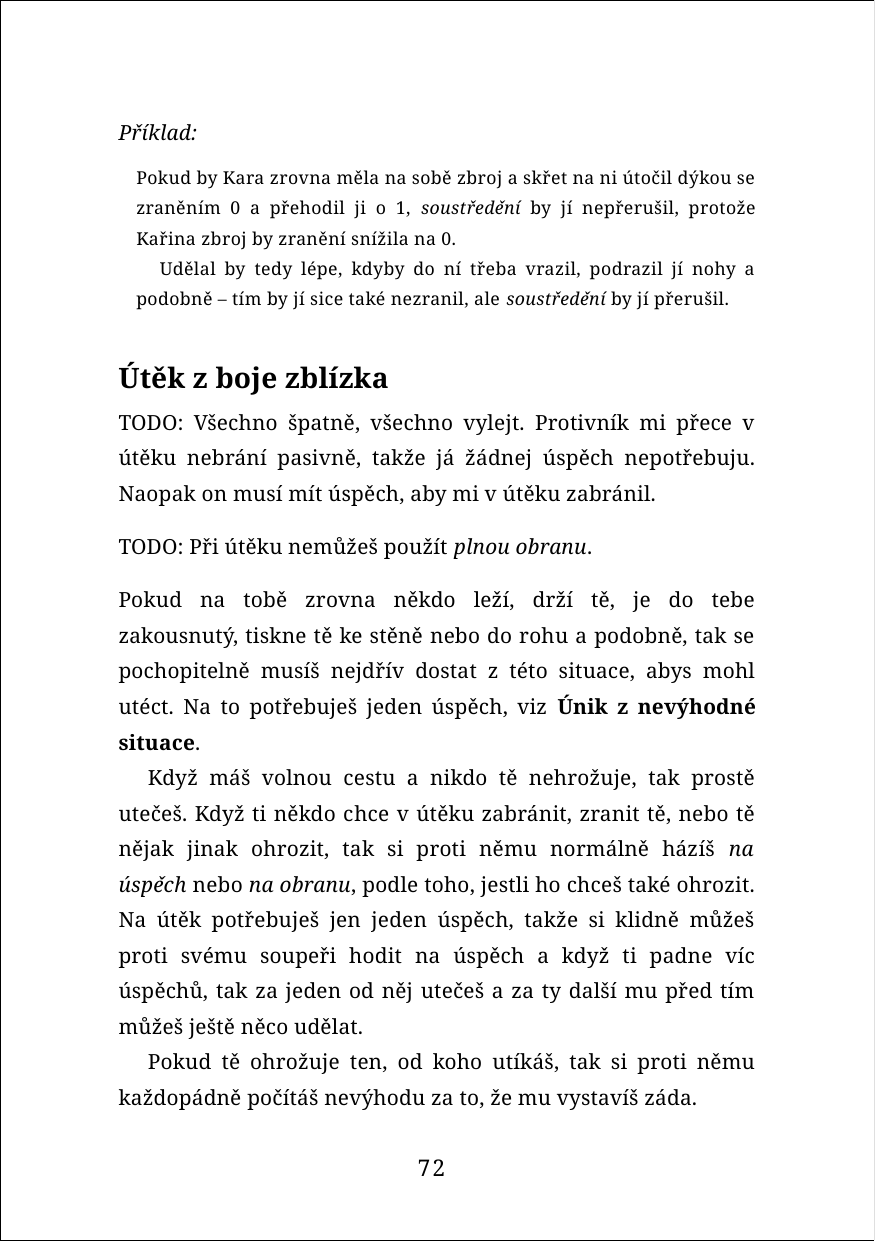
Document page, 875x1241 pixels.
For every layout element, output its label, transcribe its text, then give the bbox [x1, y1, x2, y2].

text TODO: Všechno špatně, všechno vylejt. Protivník mi přece v útěku nebrání pasivně, takže já žádnej úspěch nepotřebuju. Naopak on musí mít úspěch, aby mi v útěku zabránil. [118, 408, 756, 507]
text Pokud by Kara zrovna měla na sobě zbroj a skřet na ni útočil dýkou se zraněním 0 a přehodil ji o 1, soustředění by jí nepřerušil, protože Kařina zbroj by zranění snížila na 0. Udělal by tedy lépe, kdyby do ní třeba vrazil, podrazil jí nohy a podobně – tím by jí sice také nezranil, ale soustředění by jí přerušil. [136, 166, 756, 311]
text Příklad: [118, 118, 756, 147]
text TODO: Při útěku nemůžeš použít plnou obranu. [118, 532, 756, 561]
subtitle Útěk z boje zblízka [118, 358, 756, 396]
text Pokud na tobě zrovna někdo leží, drží tě, je do tebe zakousnutý, tiskne tě ke stěně nebo do rohu a podobně, tak se pochopitelně musíš nejdřív dostat z této situace, abys mohl utéct. Na to potřebuješ jeden úspěch, viz Únik z nevýhodné situace. Když máš volnou cestu a nikdo tě nehrožuje, tak prostě utečeš. Když ti někdo chce v útěku zabránit, zranit tě, nebo tě nějak jinak ohrozit, tak si proti němu normálně házíš na úspěch nebo na obranu, podle toho, jestli ho chceš také ohrozit. Na útěk potřebuješ jen jeden úspěch, takže si klidně můžeš proti svému soupeři hodit na úspěch a když ti padne víc úspěchů, tak za jeden od něj utečeš a za ty další mu před tím můžeš ještě něco udělat. Pokud tě ohrožuje ten, od koho utíkáš, tak si proti němu každopádně počítáš nevýhodu za to, že mu vystavíš záda. [118, 586, 756, 1111]
